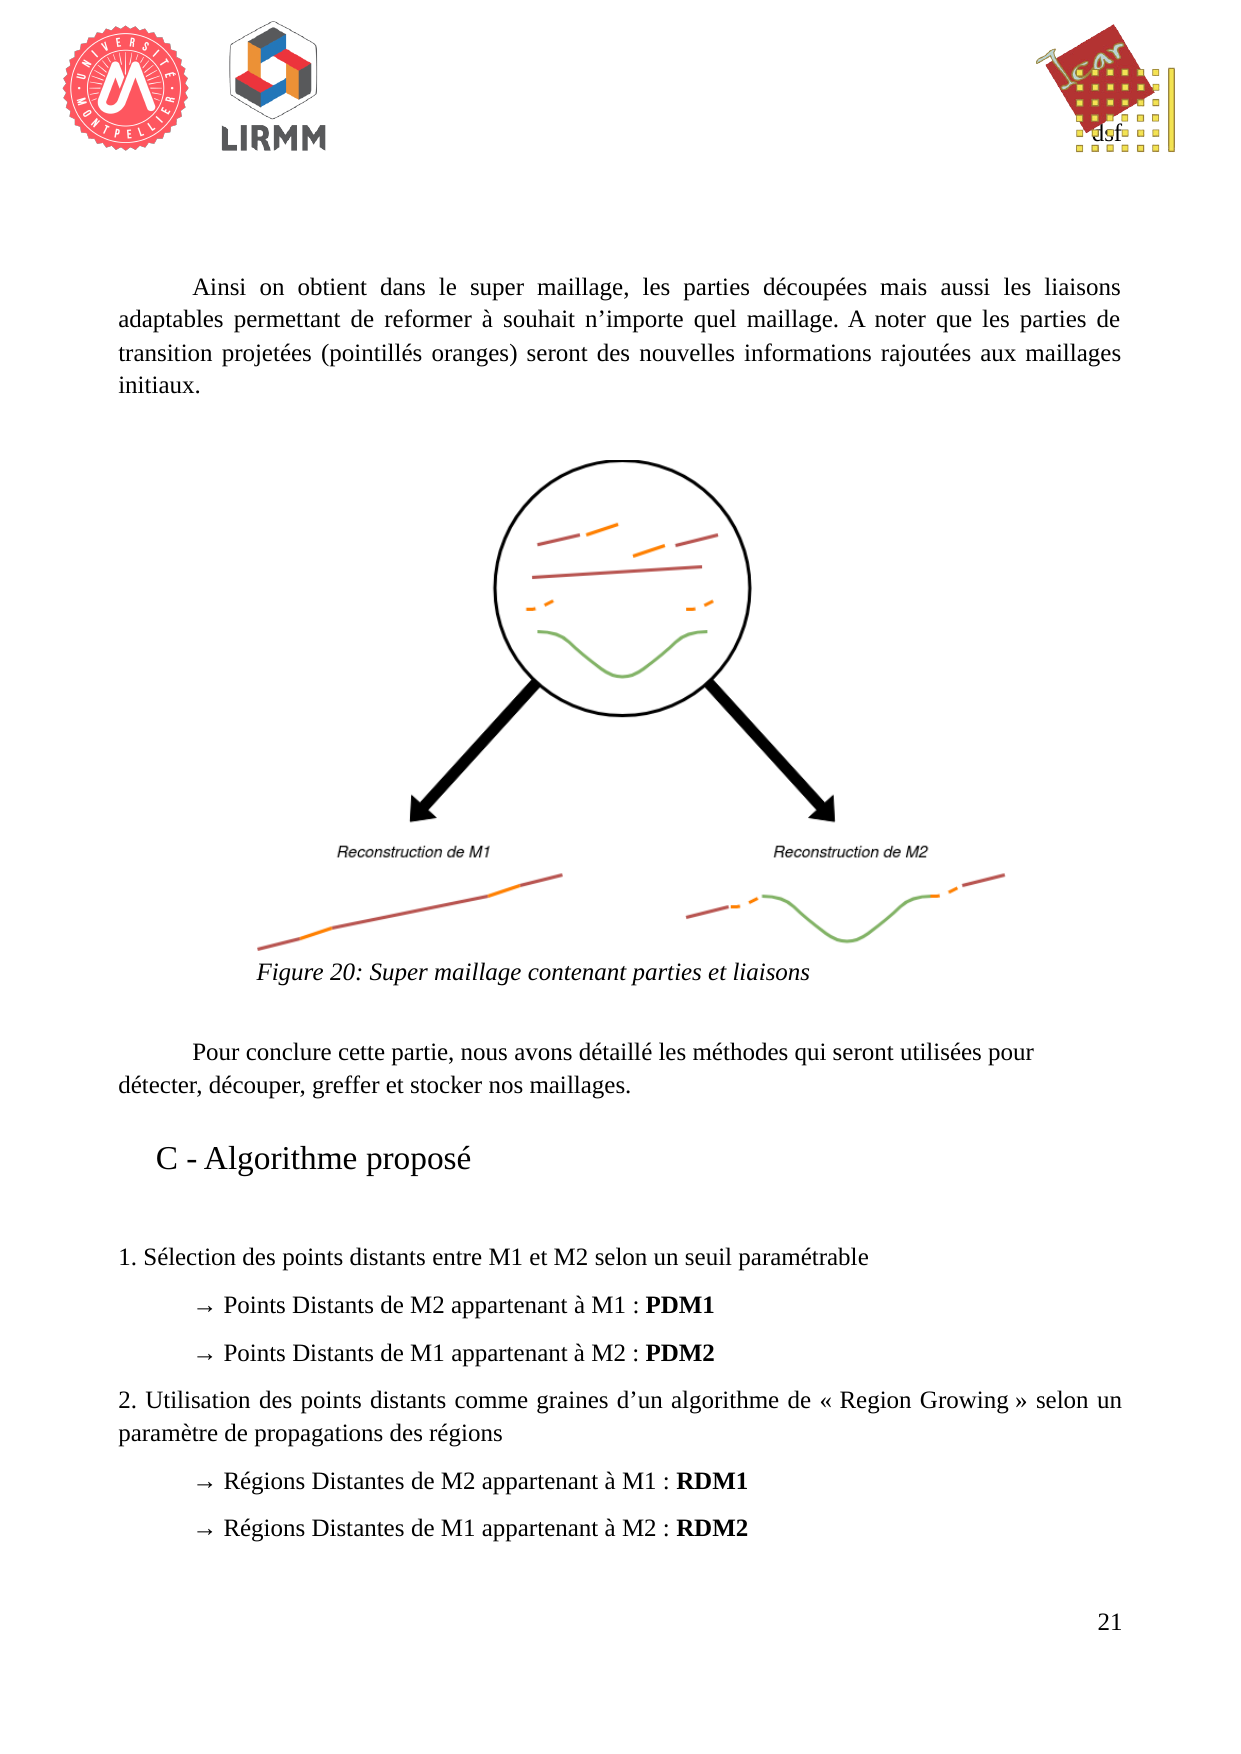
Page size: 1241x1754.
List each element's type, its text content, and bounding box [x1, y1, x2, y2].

text → Points Distants de M2 appartenant à M1 : PDM1 [118, 1290, 1122, 1319]
subtitle C - Algorithme proposé [156, 1138, 1122, 1177]
text Figure 20: Super maillage contenant parties et liaisons [256, 952, 1007, 986]
picture [203, 16, 343, 155]
text → Régions Distantes de M2 appartenant à M1 : RDM1 [118, 1466, 1122, 1495]
text 2. Utilisation des points distants comme graines d’un algorithme de « Region Growing » selon un paramètre de propagations des régions [118, 1385, 1122, 1447]
text Pour conclure cette partie, nous avons détaillé les méthodes qui seront utilisées pour détecter, découper, greffer et stocker nos maillages. [118, 1037, 1122, 1099]
picture [1025, 6, 1177, 154]
text 1. Sélection des points distants entre M1 et M2 selon un seuil paramétrable [118, 1242, 1122, 1271]
text → Régions Distantes de M1 appartenant à M2 : RDM2 [118, 1513, 1122, 1542]
picture [256, 460, 1008, 952]
text → Points Distants de M1 appartenant à M2 : PDM2 [118, 1338, 1122, 1366]
picture [57, 13, 201, 156]
text Ainsi on obtient dans le super maillage, les parties découpées mais aussi les liaisons adaptables permettant de reformer à souhait n’importe quel maillage. A noter que les parties de transition projetées (pointillés oranges) seront des nouvelles informations rajoutées aux maillages initiaux. [118, 272, 1122, 399]
